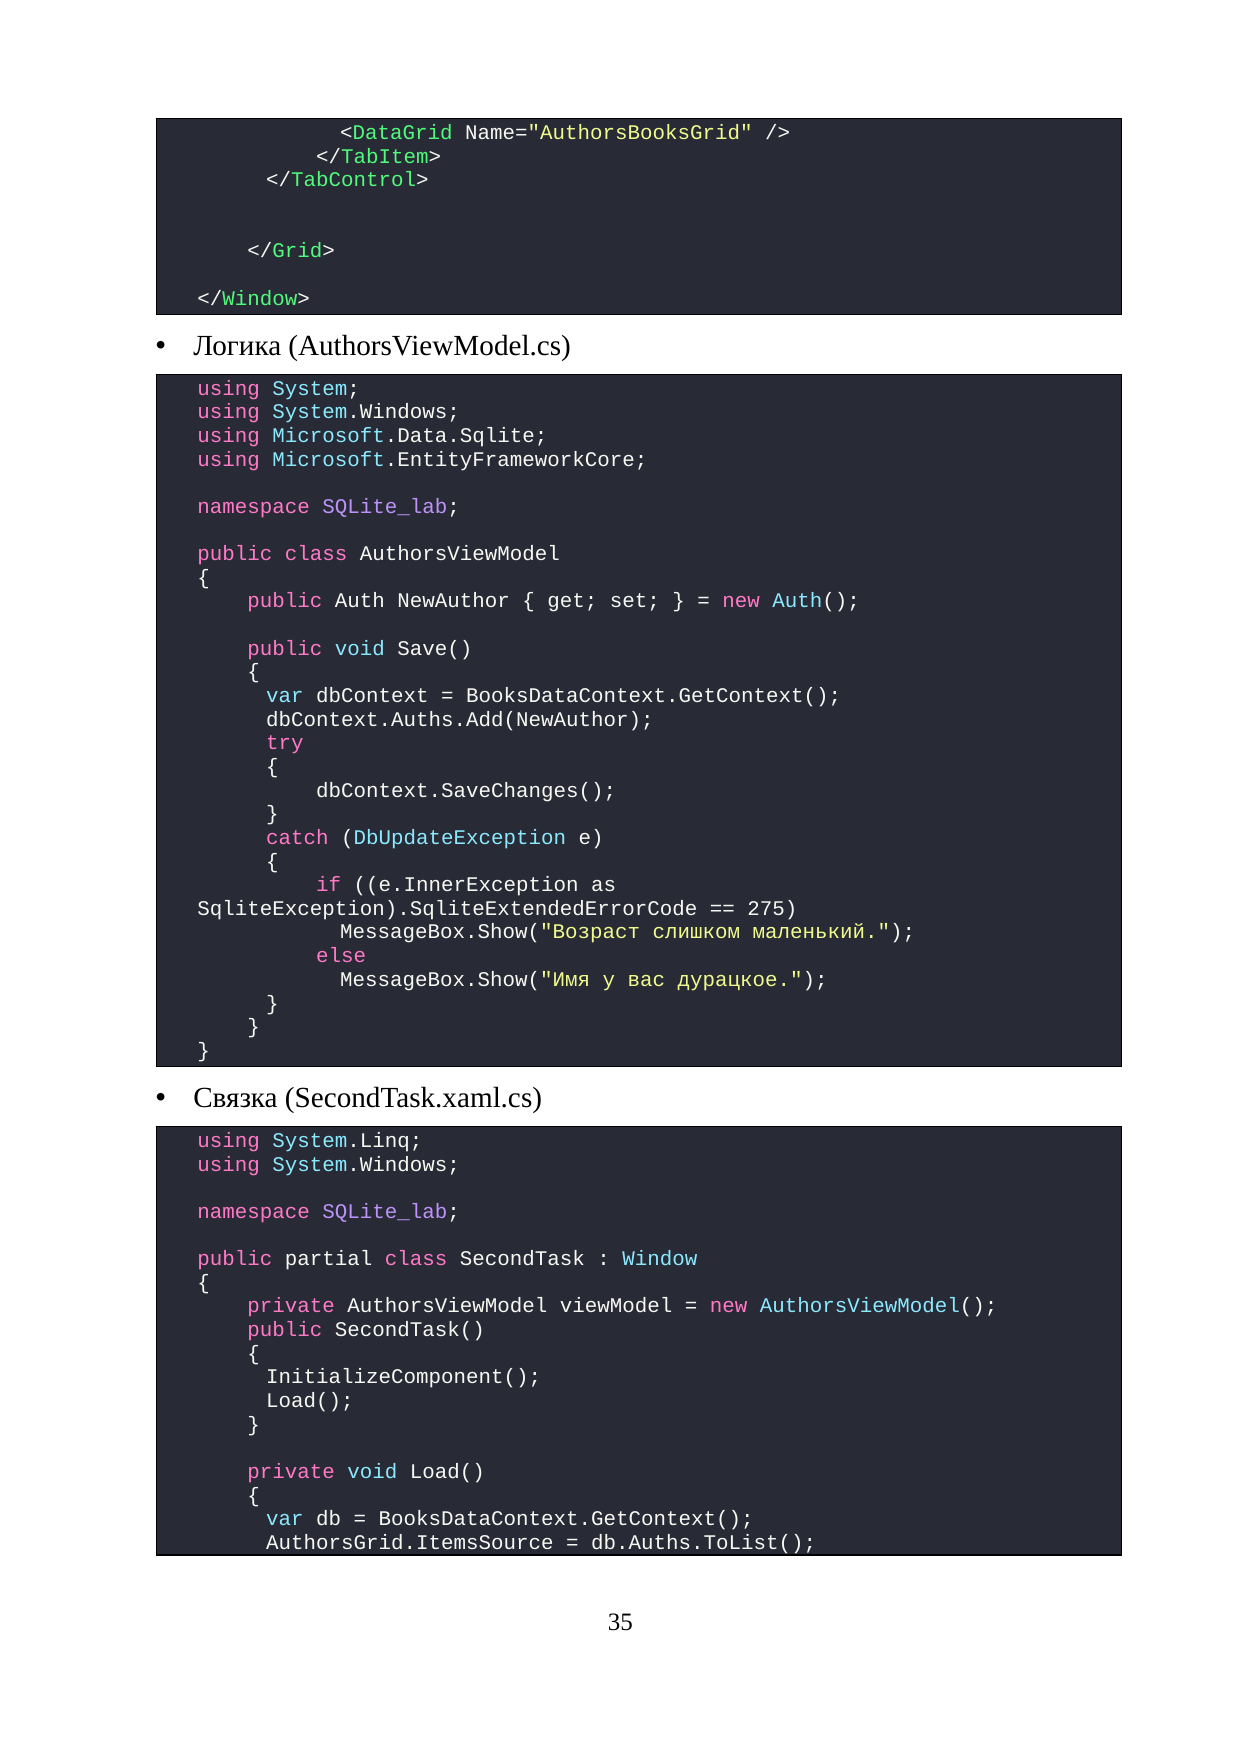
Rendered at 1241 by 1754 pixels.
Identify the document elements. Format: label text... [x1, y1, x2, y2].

list public SecondTask() [157, 1315, 1121, 1339]
list </TabControl> [157, 165, 1121, 189]
list } [157, 1036, 1121, 1066]
list using System.Windows; [157, 397, 1121, 421]
list { [157, 563, 1121, 587]
list using System.Windows; [157, 1149, 1121, 1173]
list var dbContext = BooksDataContext.GetContext(); [157, 681, 1121, 705]
list </Window> [157, 284, 1121, 314]
list { [157, 752, 1121, 776]
list if ((e.InnerException as SqliteException).SqliteExtendedErrorCode == 275) [157, 870, 1121, 918]
list MessageBox.Show("Возраст слишком маленький."); [157, 918, 1121, 941]
list namespace SQLite_lab; [157, 492, 1121, 516]
list var db = BooksDataContext.GetContext(); [157, 1504, 1121, 1528]
list } [157, 1012, 1121, 1036]
list Load(); [157, 1386, 1121, 1410]
list </TabItem> [157, 142, 1121, 165]
list catch (DbUpdateException e) [157, 823, 1121, 847]
list using Microsoft.Data.Sqlite; [157, 421, 1121, 445]
list { [157, 657, 1121, 681]
list public class AuthorsViewModel [157, 539, 1121, 563]
list dbContext.SaveChanges(); [157, 776, 1121, 799]
list AuthorsGrid.ItemsSource = db.Auths.ToList(); [157, 1528, 1121, 1554]
list dbContext.Auths.Add(NewAuthor); [157, 705, 1121, 728]
list Логика (AuthorsViewModel.cs) [156, 328, 1122, 361]
list } [157, 988, 1121, 1012]
list else [157, 941, 1121, 965]
list { [157, 1268, 1121, 1291]
list public Auth NewAuthor { get; set; } = new Auth(); [157, 587, 1121, 610]
list { [157, 1339, 1121, 1362]
list private AuthorsViewModel viewModel = new AuthorsViewModel(); [157, 1291, 1121, 1315]
list public partial class SecondTask : Window [157, 1244, 1121, 1268]
list } [157, 799, 1121, 823]
list MessageBox.Show("Имя у вас дурацкое."); [157, 965, 1121, 988]
list { [157, 1481, 1121, 1504]
list { [157, 847, 1121, 870]
list using Microsoft.EntityFrameworkCore; [157, 445, 1121, 468]
list InitializeComponent(); [157, 1362, 1121, 1386]
list private void Load() [157, 1457, 1121, 1481]
list Связка (SecondTask.xaml.cs) [156, 1080, 1122, 1113]
list } [157, 1410, 1121, 1433]
list using System; [157, 375, 1121, 397]
list namespace SQLite_lab; [157, 1197, 1121, 1221]
list <DataGrid Name="AuthorsBooksGrid" /> [157, 119, 1121, 142]
list try [157, 728, 1121, 752]
list public void Save() [157, 634, 1121, 657]
list </Grid> [157, 236, 1121, 260]
list using System.Linq; [157, 1127, 1121, 1149]
